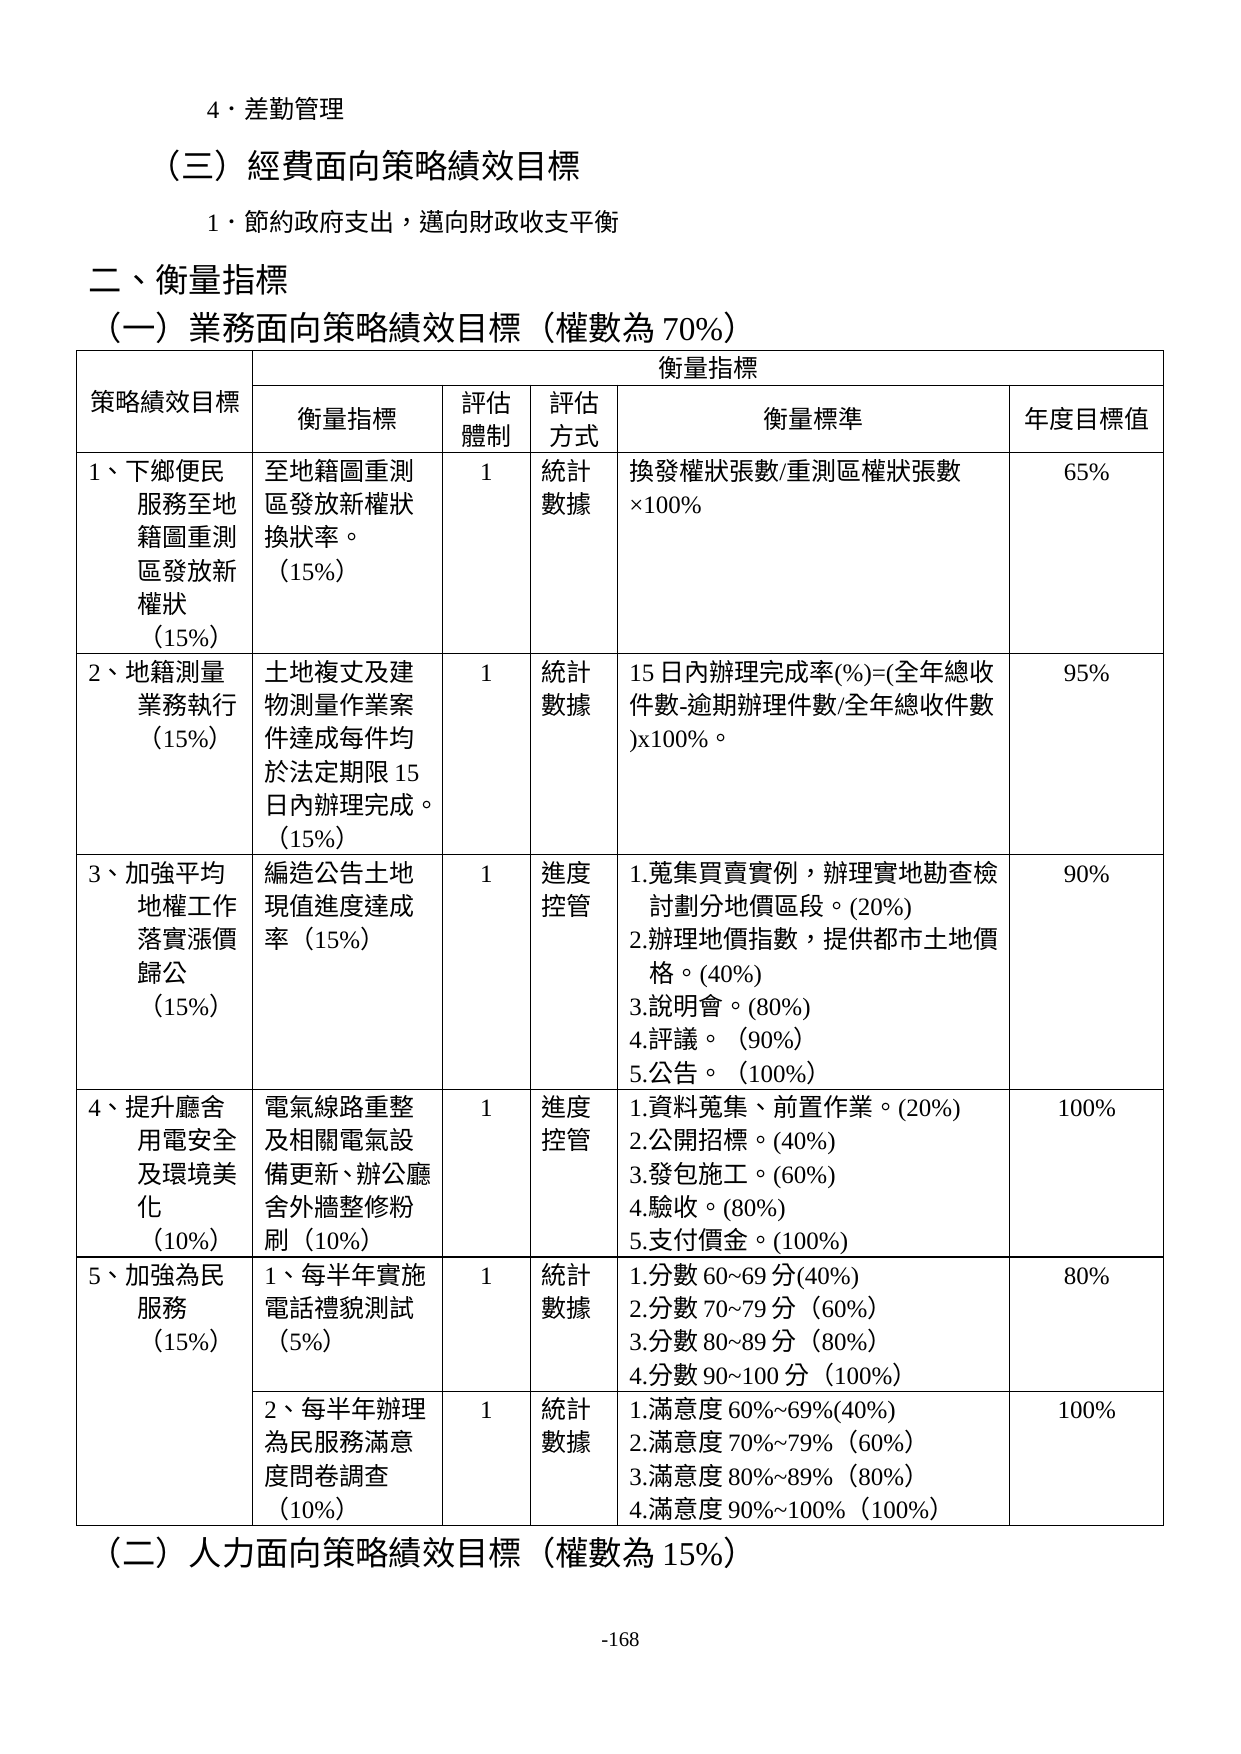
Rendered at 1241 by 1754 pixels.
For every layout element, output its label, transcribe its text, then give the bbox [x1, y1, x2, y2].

table_cell 評估體制 [443, 386, 530, 452]
table_cell 統計數據 [531, 654, 617, 854]
table_cell 提升廳舍用電安全及環境美化 （10%） [77, 1090, 252, 1256]
table_cell 評估方式 [531, 386, 617, 452]
table_cell 65% [1010, 453, 1163, 653]
table_cell 100% [1010, 1392, 1163, 1525]
table_cell 1.蒐集買賣實例，辦理實地勘查檢討劃分地價區段。(20%) 2.辦理地價指數，提供都市土地價格。(40%) 3.說明會。(80%) 4.評議。（90%） 5.公告。（100%） [618, 855, 1009, 1089]
table_cell 衡量標準 [618, 386, 1009, 452]
table_cell 100% [1010, 1090, 1163, 1256]
table_cell 進度控管 [531, 1090, 617, 1256]
table_cell 統計數據 [531, 453, 617, 653]
table_cell 1.滿意度60%~69%(40%) 2.滿意度70%~79%（60%） 3.滿意度80%~89%（80%） 4.滿意度90%~100%（100%） [618, 1392, 1009, 1525]
table_cell 1 [443, 1258, 530, 1391]
text 二、衡量指標 [88, 254, 1152, 302]
text （三）經費面向策略績效目標 [148, 140, 1152, 188]
table_header 衡量指標 [253, 351, 1163, 384]
table_cell [77, 1391, 252, 1525]
table_cell 1 [443, 1392, 530, 1525]
table_cell 換發權狀張數/重測區權狀張數×100% [618, 453, 1009, 653]
table_cell 1 [443, 855, 530, 1089]
table_cell 1、每半年實施電話禮貌測試（5%） [253, 1258, 442, 1391]
table_cell 1.分數60~69分(40%) 2.分數70~79分（60%） 3.分數80~89分（80%） 4.分數90~100分（100%） [618, 1258, 1009, 1391]
table_cell 統計數據 [531, 1258, 617, 1391]
table_cell 地籍測量業務執行（15%） [77, 654, 252, 854]
table_cell 電氣線路重整及相關電氣設備更新、辦公廳舍外牆整修粉刷（10%） [253, 1090, 442, 1256]
table_cell 下鄉便民服務至地籍圖重測區發放新權狀 （15%） [77, 453, 252, 653]
table_cell 編造公告土地現值進度達成率（15%） [253, 855, 442, 1089]
table_cell 15日內辦理完成率(%)=(全年總收件數-逾期辦理件數/全年總收件數)x100%。 [618, 654, 1009, 854]
table_cell 2、每半年辦理為民服務滿意度問卷調查 （10%） [253, 1392, 442, 1525]
table_cell 95% [1010, 654, 1163, 854]
table_cell 加強為民服務 （15%） [77, 1258, 252, 1391]
table_cell 1 [443, 453, 530, 653]
table_cell 進度控管 [531, 855, 617, 1089]
list 差勤管理 [207, 89, 1152, 126]
list 節約政府支出，邁向財政收支平衡 [207, 203, 1152, 239]
table_cell 1.資料蒐集、前置作業。(20%) 2.公開招標。(40%) 3.發包施工。(60%) 4.驗收。(80%) 5.支付價金。(100%) [618, 1090, 1009, 1256]
table_cell 統計數據 [531, 1392, 617, 1525]
table_cell 年度目標值 [1010, 386, 1163, 452]
table_cell 土地複丈及建物測量作業案件達成每件均於法定期限15日內辦理完成。（15%） [253, 654, 442, 854]
text （二）人力面向策略績效目標（權數為15%） [88, 1526, 1152, 1574]
table_cell 80% [1010, 1258, 1163, 1391]
table_cell 1 [443, 654, 530, 854]
table_cell 至地籍圖重測區發放新權狀換狀率。 （15%） [253, 453, 442, 653]
table_cell 1 [443, 1090, 530, 1256]
table_cell 90% [1010, 855, 1163, 1089]
table_cell 衡量指標 [253, 386, 442, 452]
text （一）業務面向策略績效目標（權數為70%） [88, 302, 1152, 350]
table_cell 加強平均地權工作落實漲價歸公 （15%） [77, 855, 252, 1089]
table_header 策略績效目標 [77, 351, 252, 452]
